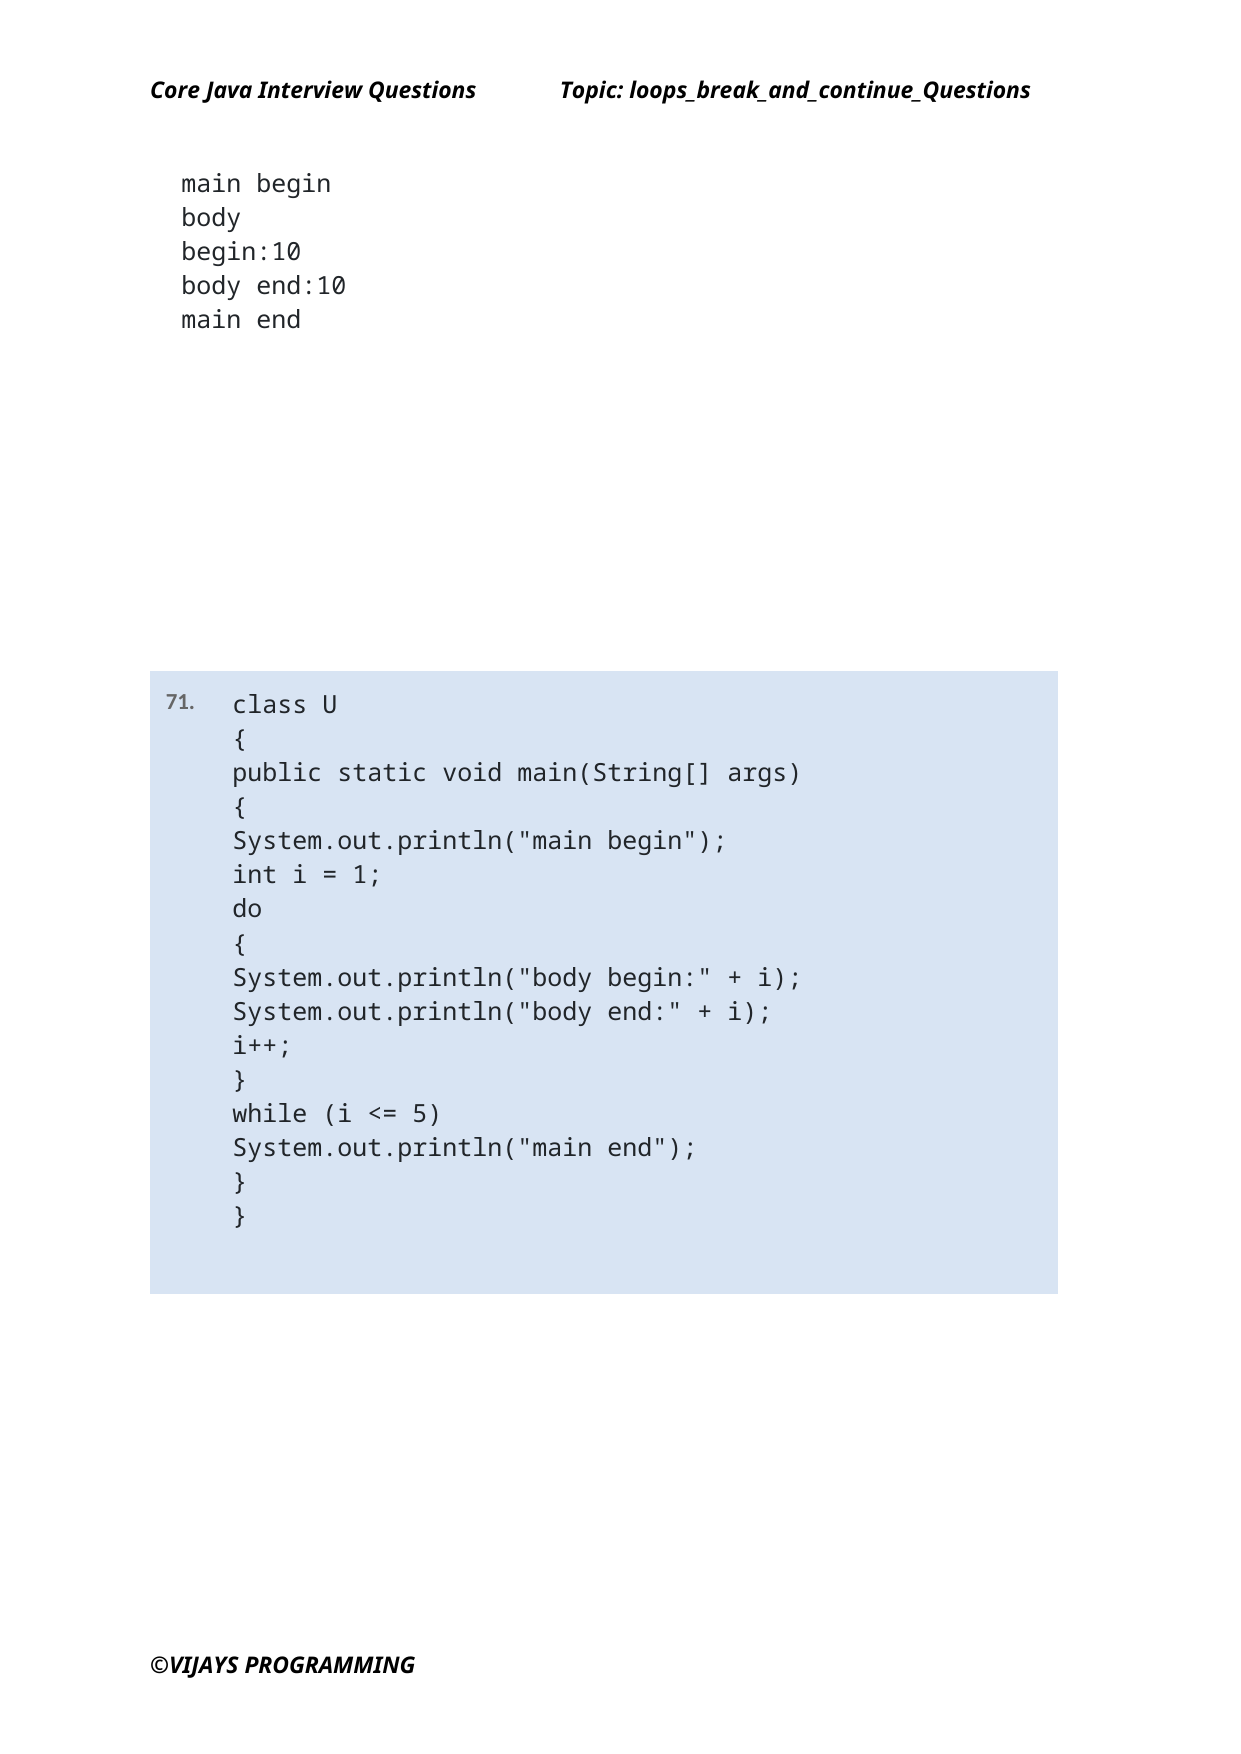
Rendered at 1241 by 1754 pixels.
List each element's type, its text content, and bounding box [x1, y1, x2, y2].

table_header [181, 506, 360, 655]
table_header main begin body begin:10 body end:10 main end [181, 166, 360, 438]
table_header [1058, 671, 1090, 1294]
table_header class U { public static void main(String[] args) { System.out.println("main begin"); int i = 1; do { System.out.println("body begin:" + i); System.out.println("body end:" + i); i++; } while (i <= 5) System.out.println("main end"); } } [216, 671, 1058, 1294]
table_header [181, 438, 346, 506]
table_cell [150, 1294, 1090, 1589]
table_header [181, 1310, 360, 1459]
table_cell [150, 150, 1090, 671]
table_header [181, 1459, 346, 1574]
table_header 71. [150, 671, 216, 1294]
